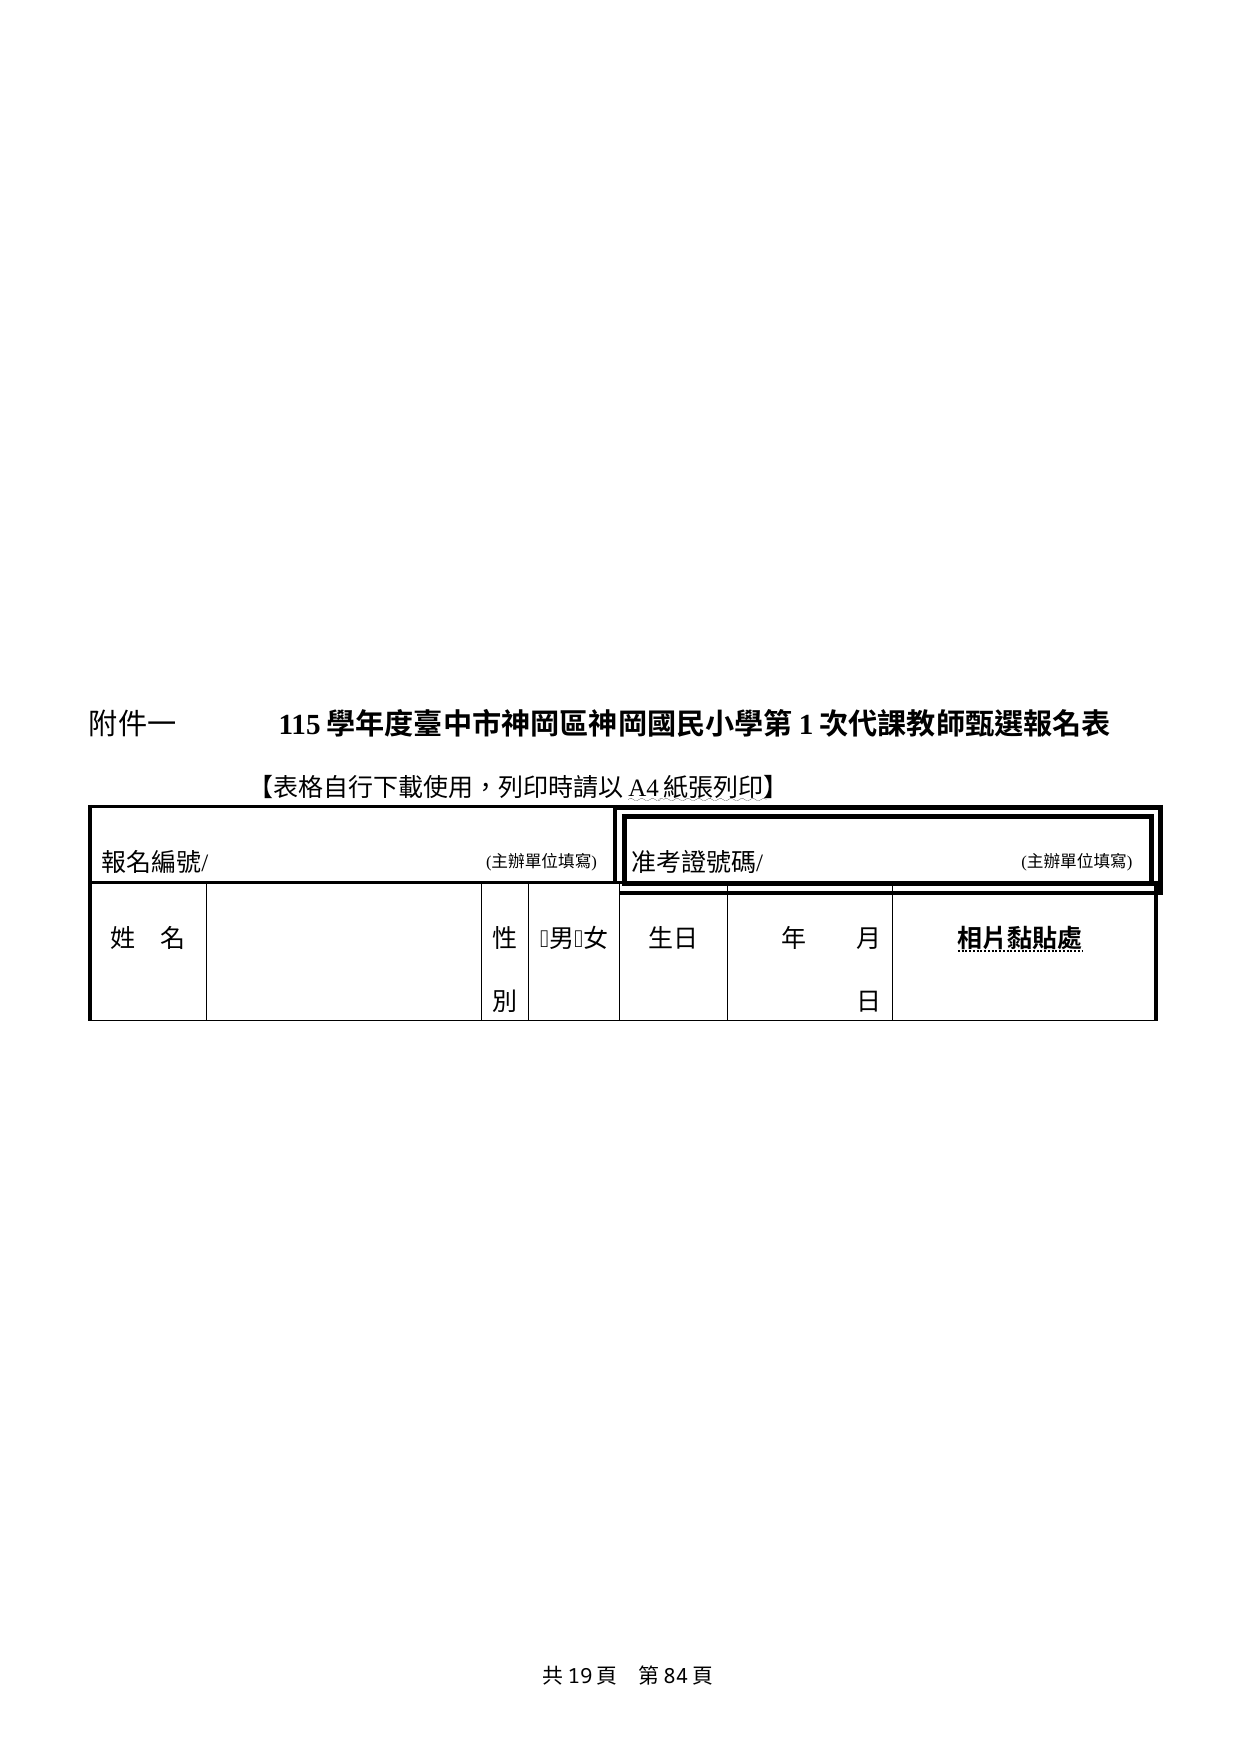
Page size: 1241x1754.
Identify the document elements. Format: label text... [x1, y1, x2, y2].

text 附件一 115學年度臺中市神岡區神岡國民小學第1次代課教師甄選報名表 [89, 680, 1167, 742]
table_cell 姓 名 [92, 884, 206, 1020]
table_cell [207, 884, 481, 1020]
table_cell 男女 [529, 884, 619, 1020]
table_header 報名編號/ [92, 808, 474, 881]
table_cell [728, 886, 892, 891]
table_cell [620, 884, 727, 891]
table_cell 相片黏貼處 [893, 895, 1154, 1020]
table_cell 生日 [620, 895, 727, 1020]
table_cell [893, 886, 1154, 891]
table_cell 年 月 日 [728, 895, 892, 1020]
text 【表格自行下載使用，列印時請以A4紙張列印】 [89, 742, 1167, 805]
table_header 准考證號碼/ [620, 810, 1010, 881]
table_header (主辦單位填寫) [475, 808, 613, 881]
table_cell 性別 [482, 884, 528, 1020]
table_cell [1158, 881, 1165, 1020]
table_header (主辦單位填寫) [1010, 810, 1156, 881]
